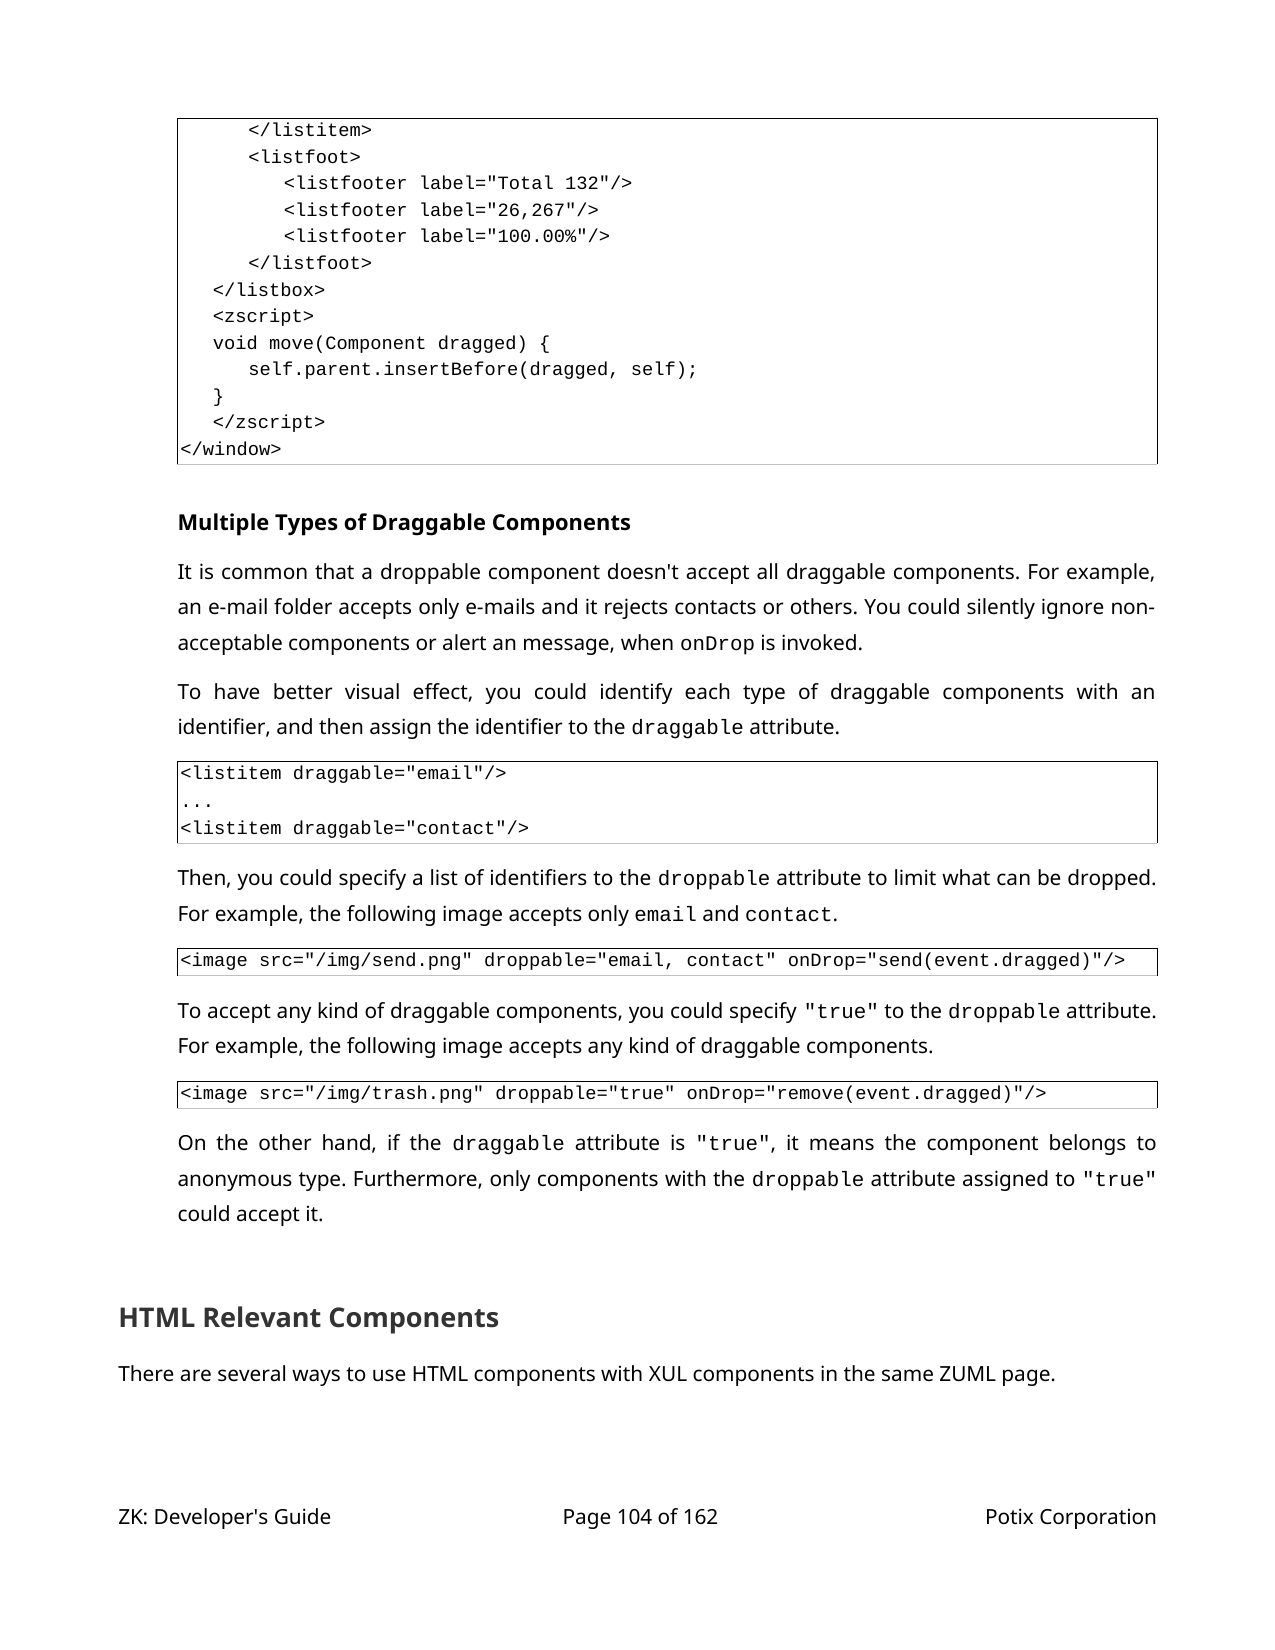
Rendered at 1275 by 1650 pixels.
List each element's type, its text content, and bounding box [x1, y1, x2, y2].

text <image src="/img/trash.png" droppable="true" onDrop="remove(event.dragged)"/> [178, 1082, 1157, 1108]
text ... [178, 788, 1157, 813]
text Then, you could specify a list of identifiers to the droppable attribute to limit what can be dropped. For example, the following image accepts only email and contact. [177, 863, 1157, 928]
text It is common that a droppable component doesn't accept all draggable components. For example, an e-mail folder accepts only e-mails and it rejects contacts or others. You could silently ignore non-acceptable components or alert an message, when onDrop is invoked. [177, 557, 1157, 656]
subtitle Multiple Types of Draggable Components [177, 507, 1157, 537]
text <image src="/img/send.png" droppable="email, contact" onDrop="send(event.dragged)"/> [178, 949, 1157, 975]
text To accept any kind of draggable components, you could specify "true" to the droppable attribute. For example, the following image accepts any kind of draggable components. [177, 996, 1157, 1060]
text To have better visual effect, you could identify each type of draggable components with an identifier, and then assign the identifier to the draggable attribute. [177, 677, 1157, 741]
text </listitem> <listfoot> <listfooter label="Total 132"/> <listfooter label="26,267"/> <listfooter label="100.00%"/> </listfoot> </listbox> <zscript> void move(Component dragged) { self.parent.insertBefore(dragged, self); } </zscript> </window> [178, 119, 1157, 464]
text <listitem draggable="email"/> [178, 762, 1157, 786]
text <listitem draggable="contact"/> [178, 816, 1157, 843]
text On the other hand, if the draggable attribute is "true", it means the component belongs to anonymous type. Furthermore, only components with the droppable attribute assigned to "true" could accept it. [177, 1128, 1157, 1228]
text There are several ways to use HTML components with XUL components in the same ZUML page. [118, 1359, 1157, 1387]
subtitle HTML Relevant Components [118, 1298, 1157, 1335]
